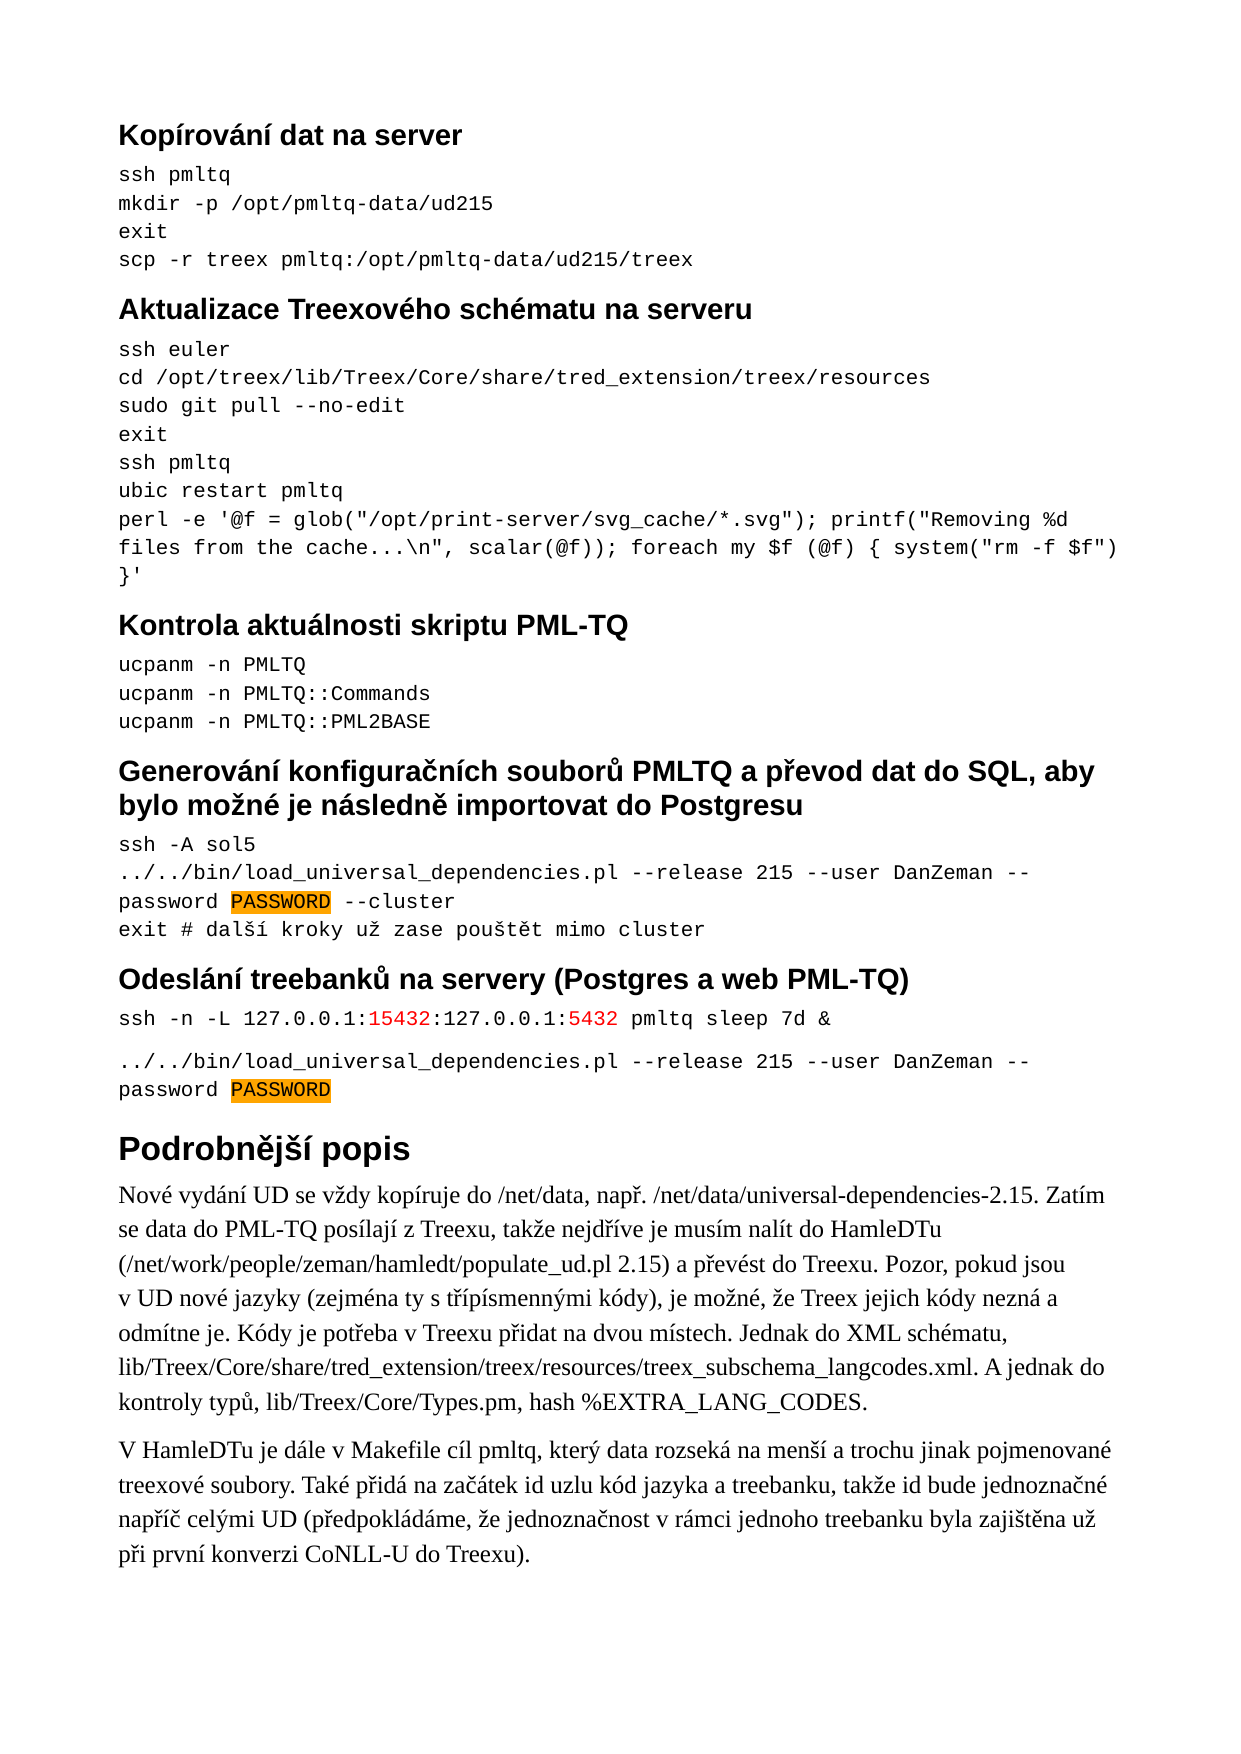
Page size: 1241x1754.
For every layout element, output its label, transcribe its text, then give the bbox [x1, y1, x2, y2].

text ssh -A sol5 ../../bin/load_universal_dependencies.pl --release 215 --user DanZeman --password PASSWORD --cluster exit # další kroky už zase pouštět mimo cluster [118, 834, 1122, 943]
subtitle Podrobnější popis [118, 1128, 1122, 1167]
text ssh -n -L 127.0.0.1:15432:127.0.0.1:5432 pmltq sleep 7d & [118, 1008, 1122, 1032]
subtitle Odeslání treebanků na servery (Postgres a web PML-TQ) [118, 962, 1122, 996]
text ssh pmltq mkdir -p /opt/pmltq-data/ud215 exit scp -r treex pmltq:/opt/pmltq-data/ud215/treex [118, 164, 1122, 273]
text V HamleDTu je dále v Makefile cíl pmltq, který data rozseká na menší a trochu jinak pojmenované treexové soubory. Také přidá na začátek id uzlu kód jazyka a treebanku, takže id bude jednoznačné napříč celými UD (předpokládáme, že jednoznačnost v rámci jednoho treebanku byla zajištěna už při první konverzi CoNLL-U do Treexu). [118, 1436, 1122, 1568]
text Nové vydání UD se vždy kopíruje do /net/data, např. /net/data/universal-dependencies-2.15. Zatím se data do PML-TQ posílají z Treexu, takže nejdříve je musím nalít do HamleDTu (/net/work/people/zeman/hamledt/populate_ud.pl 2.15) a převést do Treexu. Pozor, pokud jsou v UD nové jazyky (zejména ty s třípísmennými kódy), je možné, že Treex jejich kódy nezná a odmítne je. Kódy je potřeba v Treexu přidat na dvou místech. Jednak do XML schématu, lib/Treex/Core/share/tred_extension/treex/resources/treex_subschema_langcodes.xml. A jednak do kontroly typů, lib/Treex/Core/Types.pm, hash %EXTRA_LANG_CODES. [118, 1180, 1122, 1415]
text ../../bin/load_universal_dependencies.pl --release 215 --user DanZeman --password PASSWORD [118, 1051, 1122, 1103]
subtitle Kopírování dat na server [118, 118, 1122, 152]
text ucpanm -n PMLTQ ucpanm -n PMLTQ::Commands ucpanm -n PMLTQ::PML2BASE [118, 654, 1122, 735]
text ssh euler cd /opt/treex/lib/Treex/Core/share/tred_extension/treex/resources sudo git pull --no-edit exit ssh pmltq ubic restart pmltq perl -e '@f = glob("/opt/print-server/svg_cache/*.svg"); printf("Removing %d files from the cache...\n", scalar(@f)); foreach my $f (@f) { system("rm -f $f") }' [118, 338, 1122, 589]
subtitle Kontrola aktuálnosti skriptu PML-TQ [118, 608, 1122, 642]
subtitle Aktualizace Treexového schématu na serveru [118, 292, 1122, 326]
subtitle Generování konfiguračních souborů PMLTQ a převod dat do SQL, aby bylo možné je následně importovat do Postgresu [118, 754, 1122, 821]
